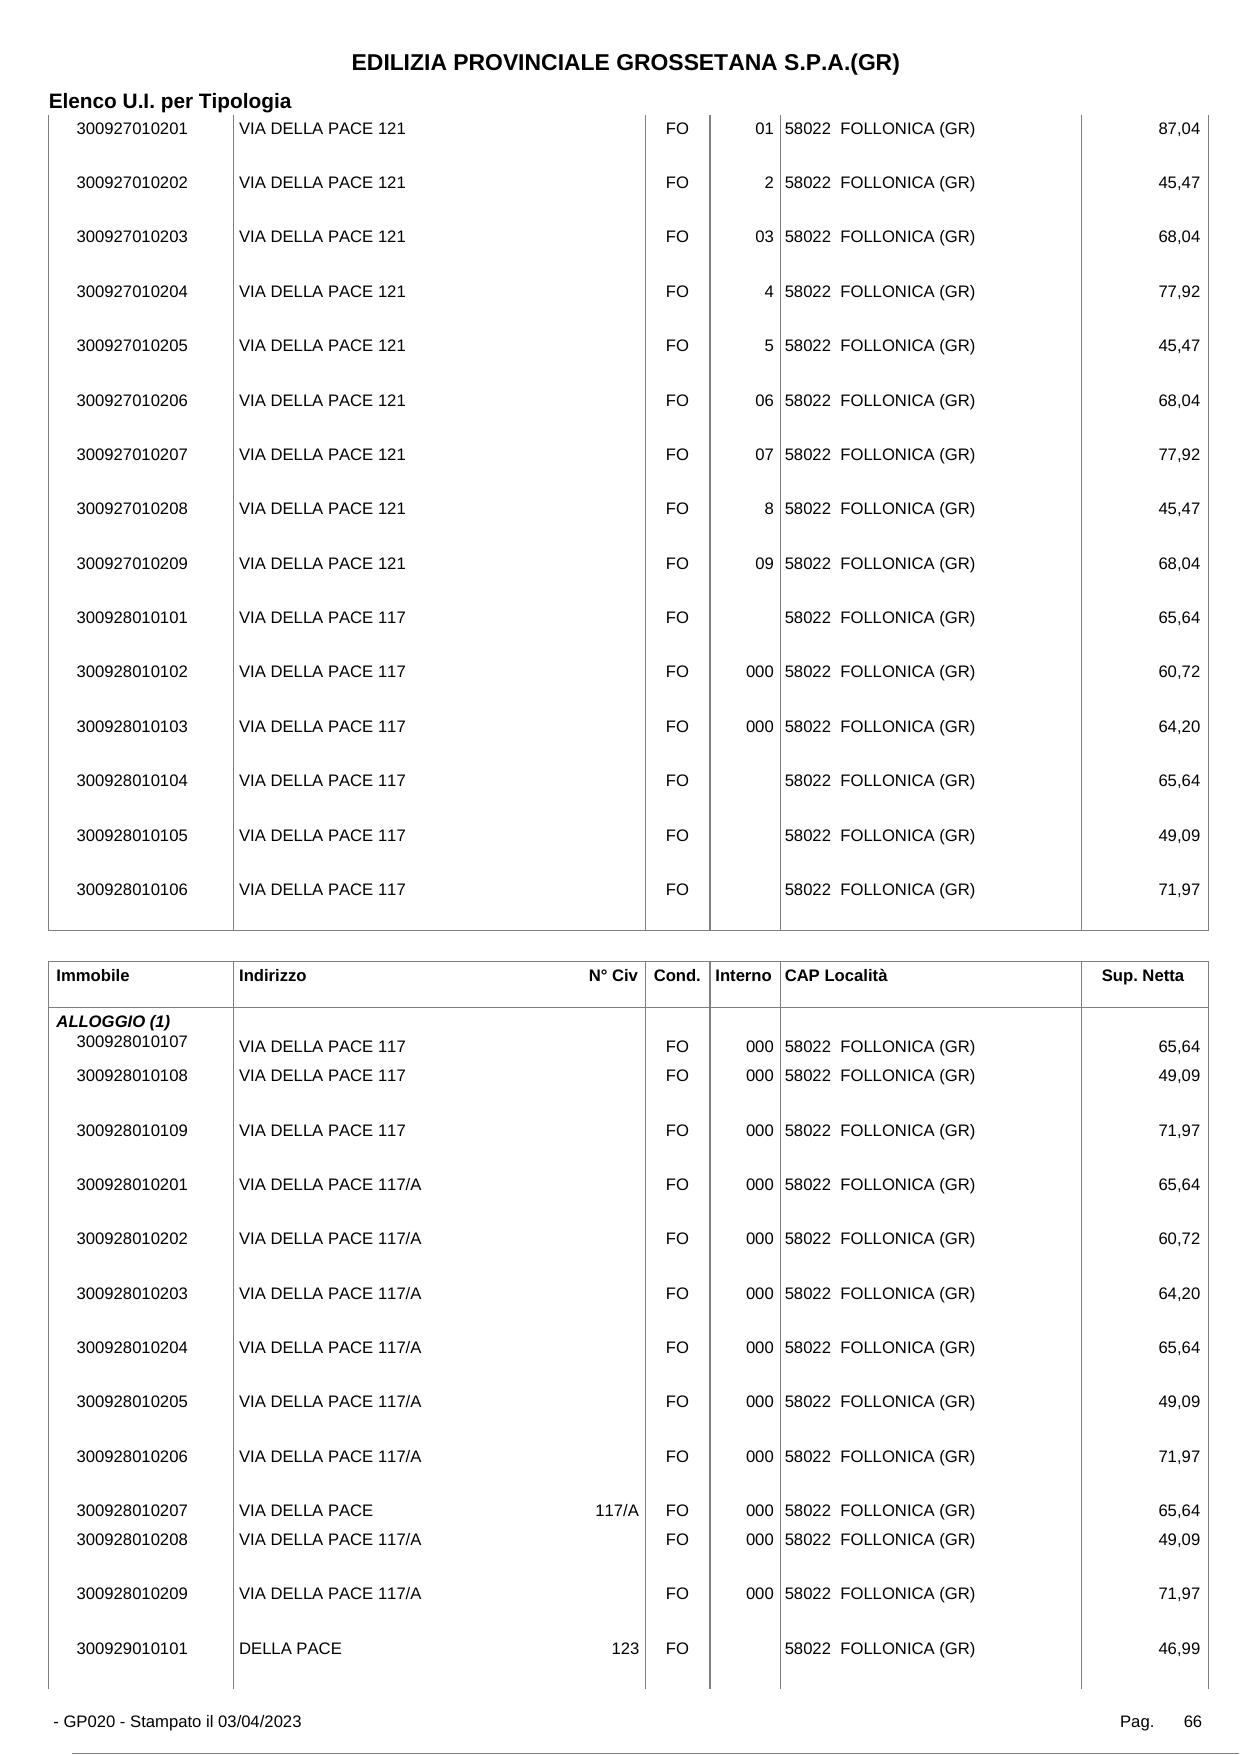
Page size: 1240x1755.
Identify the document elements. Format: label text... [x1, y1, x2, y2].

table_cell FO [646, 550, 709, 604]
table_cell 000 [711, 1526, 780, 1580]
table_cell FO [646, 278, 709, 332]
table_cell VIA DELLA PACE 117 [234, 1062, 588, 1116]
table_cell 117/A [589, 1497, 645, 1526]
table_cell [589, 332, 645, 386]
table_cell [589, 713, 645, 767]
table_cell 58022 FOLLONICA (GR) [781, 1171, 1081, 1225]
table_cell VIA DELLA PACE 117/A [234, 1334, 588, 1388]
table_cell FO [646, 115, 709, 169]
table_header N° Civ [589, 962, 645, 1007]
table_cell 58022 FOLLONICA (GR) [781, 876, 1081, 930]
table_cell 300928010102 [49, 658, 233, 713]
table_cell 68,04 [1082, 223, 1208, 278]
table_cell FO [646, 1388, 709, 1443]
table_cell [589, 1526, 645, 1580]
table_cell 300927010202 [49, 169, 233, 223]
table_cell 300927010209 [49, 550, 233, 604]
table_cell 07 [711, 441, 780, 495]
table_cell 45,47 [1082, 169, 1208, 223]
table_cell [589, 767, 645, 821]
table_cell 65,64 [1082, 1334, 1208, 1388]
table_cell 58022 FOLLONICA (GR) [781, 1526, 1081, 1580]
table_cell 58022 FOLLONICA (GR) [781, 1116, 1081, 1171]
table_cell VIA DELLA PACE 121 [234, 169, 588, 223]
table_cell 58022 FOLLONICA (GR) [781, 1225, 1081, 1279]
table_cell FO [646, 1008, 709, 1062]
table_cell 49,09 [1082, 821, 1208, 876]
table_cell 64,20 [1082, 713, 1208, 767]
table_cell 60,72 [1082, 1225, 1208, 1279]
table_cell 58022 FOLLONICA (GR) [781, 1388, 1081, 1443]
table_cell 58022 FOLLONICA (GR) [781, 386, 1081, 441]
table_cell 49,09 [1082, 1526, 1208, 1580]
table_cell VIA DELLA PACE 117 [234, 821, 588, 876]
table_cell 58022 FOLLONICA (GR) [781, 767, 1081, 821]
table_cell 300928010105 [49, 821, 233, 876]
table_cell 300928010207 [49, 1497, 233, 1526]
table_cell FO [646, 1580, 709, 1634]
table_cell 58022 FOLLONICA (GR) [781, 115, 1081, 169]
table_cell VIA DELLA PACE 117/A [234, 1225, 588, 1279]
table_cell [589, 876, 645, 930]
table_cell 58022 FOLLONICA (GR) [781, 169, 1081, 223]
table_cell [589, 441, 645, 495]
table_cell VIA DELLA PACE 117 [234, 658, 588, 713]
table_cell 77,92 [1082, 278, 1208, 332]
table_cell 8 [711, 495, 780, 549]
table_cell 49,09 [1082, 1062, 1208, 1116]
table_cell VIA DELLA PACE 117 [234, 876, 588, 930]
table_cell 65,64 [1082, 1008, 1208, 1062]
table_cell 000 [711, 1062, 780, 1116]
table_cell FO [646, 1497, 709, 1526]
table_cell FO [646, 332, 709, 386]
table_cell VIA DELLA PACE 121 [234, 495, 588, 549]
table_cell 68,04 [1082, 386, 1208, 441]
table_cell VIA DELLA PACE 121 [234, 278, 588, 332]
table_cell 71,97 [1082, 1443, 1208, 1497]
table_cell 58022 FOLLONICA (GR) [781, 441, 1081, 495]
table_cell FO [646, 1526, 709, 1580]
table_cell [589, 278, 645, 332]
table_cell 300928010204 [49, 1334, 233, 1388]
table_cell VIA DELLA PACE [234, 1497, 588, 1526]
table_cell FO [646, 1443, 709, 1497]
table_cell [589, 169, 645, 223]
table_cell 58022 FOLLONICA (GR) [781, 713, 1081, 767]
table_cell 58022 FOLLONICA (GR) [781, 1635, 1081, 1689]
table_cell [589, 550, 645, 604]
table_cell [589, 1334, 645, 1388]
table_cell 2 [711, 169, 780, 223]
table_cell [589, 1008, 645, 1062]
table_cell VIA DELLA PACE 121 [234, 550, 588, 604]
table_cell FO [646, 1062, 709, 1116]
table_cell 300928010201 [49, 1171, 233, 1225]
table_cell 000 [711, 1171, 780, 1225]
table_cell VIA DELLA PACE 121 [234, 332, 588, 386]
table_header Interno [711, 962, 780, 1007]
table_cell [589, 1116, 645, 1171]
table_cell FO [646, 658, 709, 713]
table_header Sup. Netta [1082, 962, 1208, 1007]
table_cell 300928010108 [49, 1062, 233, 1116]
table_cell 5 [711, 332, 780, 386]
table_cell 300928010104 [49, 767, 233, 821]
table_cell 300928010101 [49, 604, 233, 658]
table_cell 58022 FOLLONICA (GR) [781, 495, 1081, 549]
table_cell FO [646, 386, 709, 441]
table_cell 58022 FOLLONICA (GR) [781, 1334, 1081, 1388]
table_cell [711, 1635, 780, 1689]
table_cell 300927010204 [49, 278, 233, 332]
table_cell VIA DELLA PACE 117 [234, 1008, 588, 1062]
table_cell 65,64 [1082, 1497, 1208, 1526]
table_cell 4 [711, 278, 780, 332]
table_cell [589, 1388, 645, 1443]
table_cell [711, 604, 780, 658]
table_cell 000 [711, 1334, 780, 1388]
table_cell 71,97 [1082, 1580, 1208, 1634]
table_cell 300928010208 [49, 1526, 233, 1580]
table_cell 300927010201 [49, 115, 233, 169]
table_cell 300927010203 [49, 223, 233, 278]
table_cell [589, 1225, 645, 1279]
table_cell FO [646, 441, 709, 495]
table_cell 65,64 [1082, 1171, 1208, 1225]
table_cell 46,99 [1082, 1635, 1208, 1689]
table_cell 000 [711, 713, 780, 767]
table_cell 58022 FOLLONICA (GR) [781, 1497, 1081, 1526]
table_cell 300928010206 [49, 1443, 233, 1497]
table_cell 300928010109 [49, 1116, 233, 1171]
table_cell VIA DELLA PACE 121 [234, 386, 588, 441]
table_cell 58022 FOLLONICA (GR) [781, 1062, 1081, 1116]
table_cell 000 [711, 1580, 780, 1634]
table_cell [589, 658, 645, 713]
table_cell 58022 FOLLONICA (GR) [781, 278, 1081, 332]
table_cell 000 [711, 1280, 780, 1334]
table_cell 01 [711, 115, 780, 169]
table_cell 45,47 [1082, 332, 1208, 386]
table_cell FO [646, 223, 709, 278]
table_cell ALLOGGIO (1) 300928010107 [49, 1008, 233, 1062]
table_cell VIA DELLA PACE 117/A [234, 1388, 588, 1443]
table_cell 300928010202 [49, 1225, 233, 1279]
table_cell 64,20 [1082, 1280, 1208, 1334]
table_cell VIA DELLA PACE 121 [234, 223, 588, 278]
table_cell 58022 FOLLONICA (GR) [781, 821, 1081, 876]
table_cell 000 [711, 1388, 780, 1443]
table_cell 87,04 [1082, 115, 1208, 169]
table_cell FO [646, 876, 709, 930]
table_cell FO [646, 1635, 709, 1689]
table_cell 300928010203 [49, 1280, 233, 1334]
table_cell 58022 FOLLONICA (GR) [781, 1280, 1081, 1334]
table_cell 300929010101 [49, 1635, 233, 1689]
table_cell VIA DELLA PACE 117/A [234, 1171, 588, 1225]
table_cell [589, 223, 645, 278]
table_cell FO [646, 495, 709, 549]
table_cell FO [646, 821, 709, 876]
table_cell 300927010207 [49, 441, 233, 495]
table_cell 45,47 [1082, 495, 1208, 549]
table_cell [711, 767, 780, 821]
table_cell 58022 FOLLONICA (GR) [781, 550, 1081, 604]
table_cell 58022 FOLLONICA (GR) [781, 1580, 1081, 1634]
table_cell 68,04 [1082, 550, 1208, 604]
table_cell 000 [711, 1008, 780, 1062]
table_cell 65,64 [1082, 604, 1208, 658]
table_cell 300927010205 [49, 332, 233, 386]
table_cell VIA DELLA PACE 121 [234, 441, 588, 495]
table_cell 77,92 [1082, 441, 1208, 495]
table_cell [589, 1280, 645, 1334]
table_cell FO [646, 1280, 709, 1334]
table_header CAP Località [781, 962, 1081, 1007]
table_cell 60,72 [1082, 658, 1208, 713]
table_cell [589, 1443, 645, 1497]
table_cell 300928010103 [49, 713, 233, 767]
table_cell 58022 FOLLONICA (GR) [781, 223, 1081, 278]
table_cell 49,09 [1082, 1388, 1208, 1443]
table_cell [711, 821, 780, 876]
table_cell 06 [711, 386, 780, 441]
table_cell [589, 115, 645, 169]
table_header Immobile [49, 962, 233, 1007]
table_cell 58022 FOLLONICA (GR) [781, 604, 1081, 658]
table_cell VIA DELLA PACE 117/A [234, 1580, 588, 1634]
table_cell VIA DELLA PACE 117/A [234, 1443, 588, 1497]
table_cell VIA DELLA PACE 121 [234, 115, 588, 169]
table_cell DELLA PACE [234, 1635, 588, 1689]
table_cell 65,64 [1082, 767, 1208, 821]
table_cell VIA DELLA PACE 117 [234, 1116, 588, 1171]
table_cell [589, 821, 645, 876]
table_cell 000 [711, 658, 780, 713]
table_cell 58022 FOLLONICA (GR) [781, 658, 1081, 713]
table_header Indirizzo [234, 962, 588, 1007]
table_cell [711, 876, 780, 930]
table_cell 123 [589, 1635, 645, 1689]
table_cell 58022 FOLLONICA (GR) [781, 1443, 1081, 1497]
table_cell FO [646, 713, 709, 767]
table_cell 000 [711, 1443, 780, 1497]
table_cell 58022 FOLLONICA (GR) [781, 1008, 1081, 1062]
table_cell VIA DELLA PACE 117 [234, 604, 588, 658]
table_cell [589, 495, 645, 549]
table_cell FO [646, 1116, 709, 1171]
table_cell 71,97 [1082, 1116, 1208, 1171]
table_cell FO [646, 604, 709, 658]
table_cell FO [646, 169, 709, 223]
table_cell [589, 1062, 645, 1116]
table_cell 000 [711, 1225, 780, 1279]
table_cell 300928010106 [49, 876, 233, 930]
table_cell 300927010208 [49, 495, 233, 549]
table_cell [589, 386, 645, 441]
table_cell FO [646, 1171, 709, 1225]
table_cell [589, 604, 645, 658]
table_cell VIA DELLA PACE 117 [234, 713, 588, 767]
table_cell 000 [711, 1497, 780, 1526]
table_cell 000 [711, 1116, 780, 1171]
table_cell 03 [711, 223, 780, 278]
table_cell [589, 1580, 645, 1634]
table_cell 300927010206 [49, 386, 233, 441]
table_header Cond. [646, 962, 709, 1007]
table_cell 300928010209 [49, 1580, 233, 1634]
table_cell 71,97 [1082, 876, 1208, 930]
table_cell VIA DELLA PACE 117 [234, 767, 588, 821]
table_cell VIA DELLA PACE 117/A [234, 1280, 588, 1334]
table_cell FO [646, 1225, 709, 1279]
table_cell 300928010205 [49, 1388, 233, 1443]
table_cell 09 [711, 550, 780, 604]
table_cell VIA DELLA PACE 117/A [234, 1526, 588, 1580]
table_cell [589, 1171, 645, 1225]
table_cell FO [646, 1334, 709, 1388]
table_cell 58022 FOLLONICA (GR) [781, 332, 1081, 386]
table_cell FO [646, 767, 709, 821]
